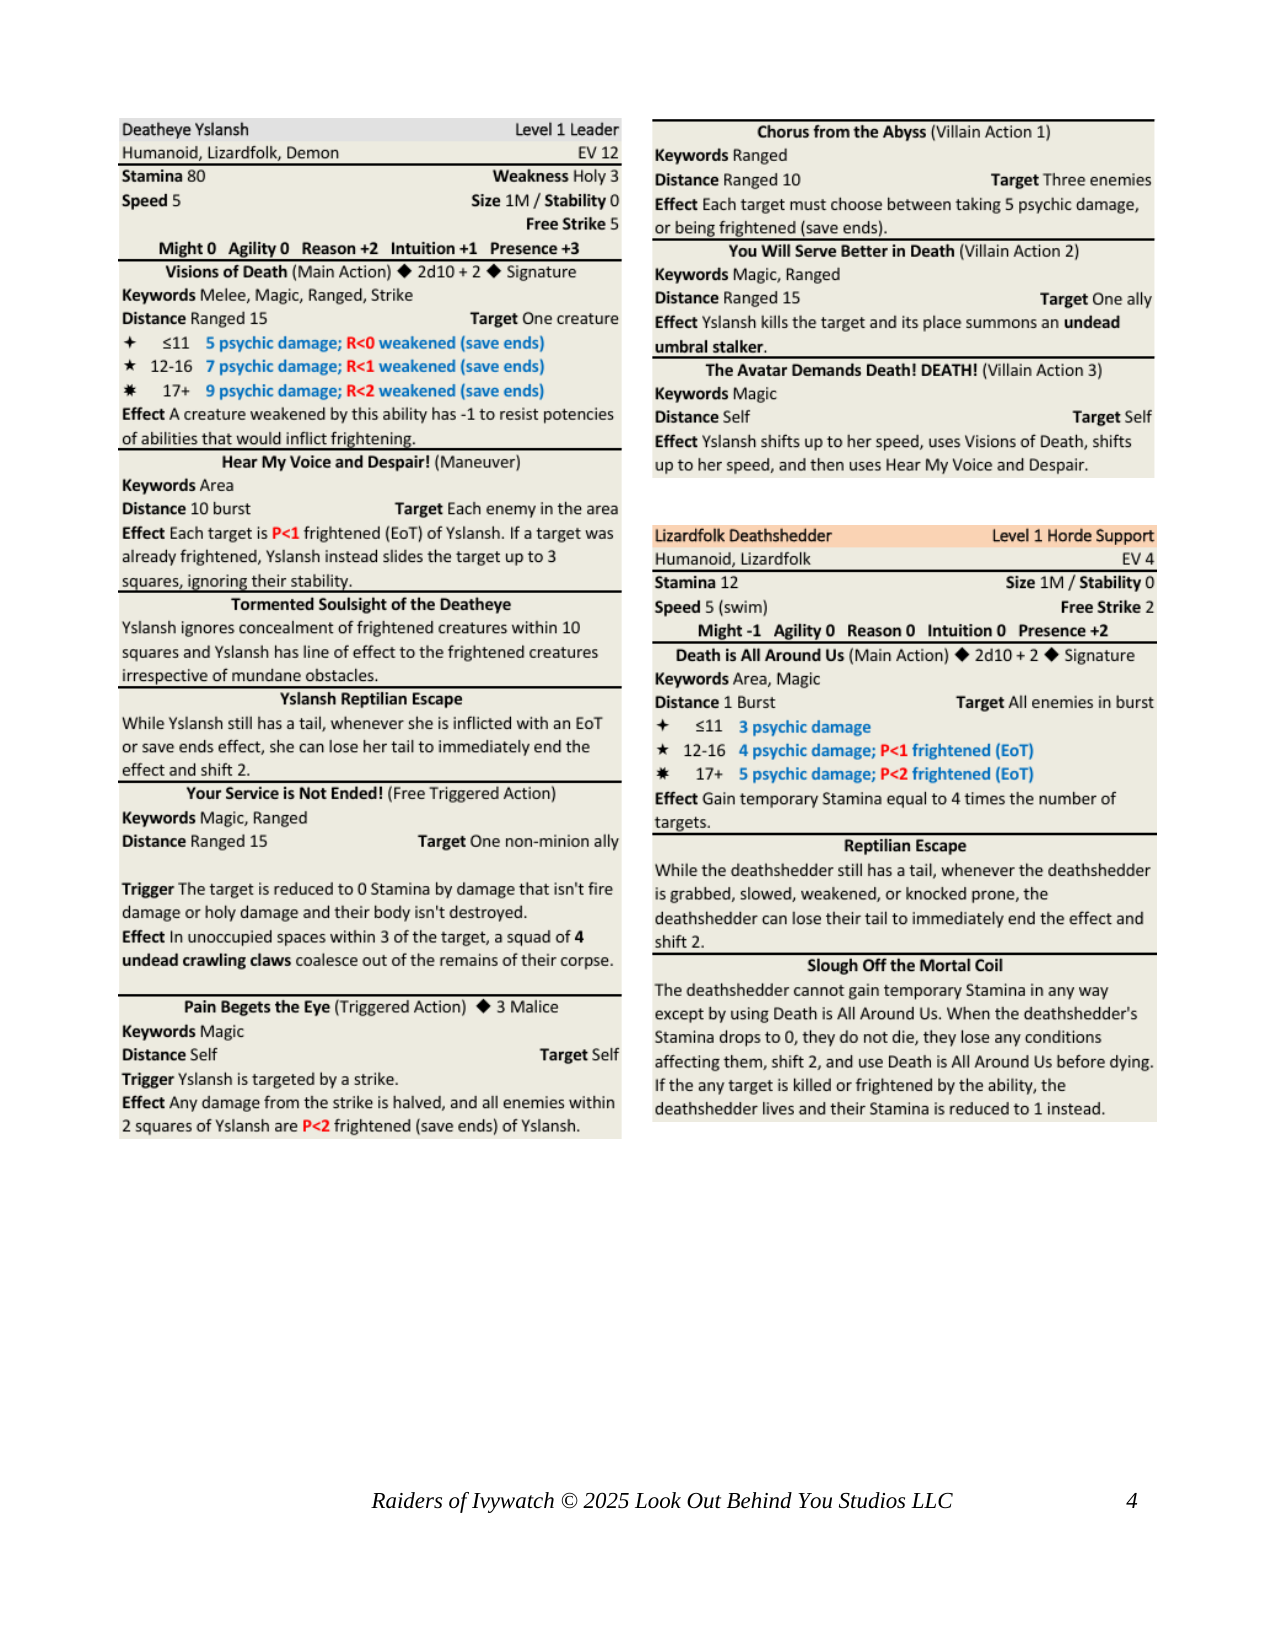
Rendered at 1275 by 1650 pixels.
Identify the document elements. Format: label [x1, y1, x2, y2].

picture [652, 525, 1157, 1122]
picture [652, 118, 1157, 478]
picture [118, 118, 623, 1139]
